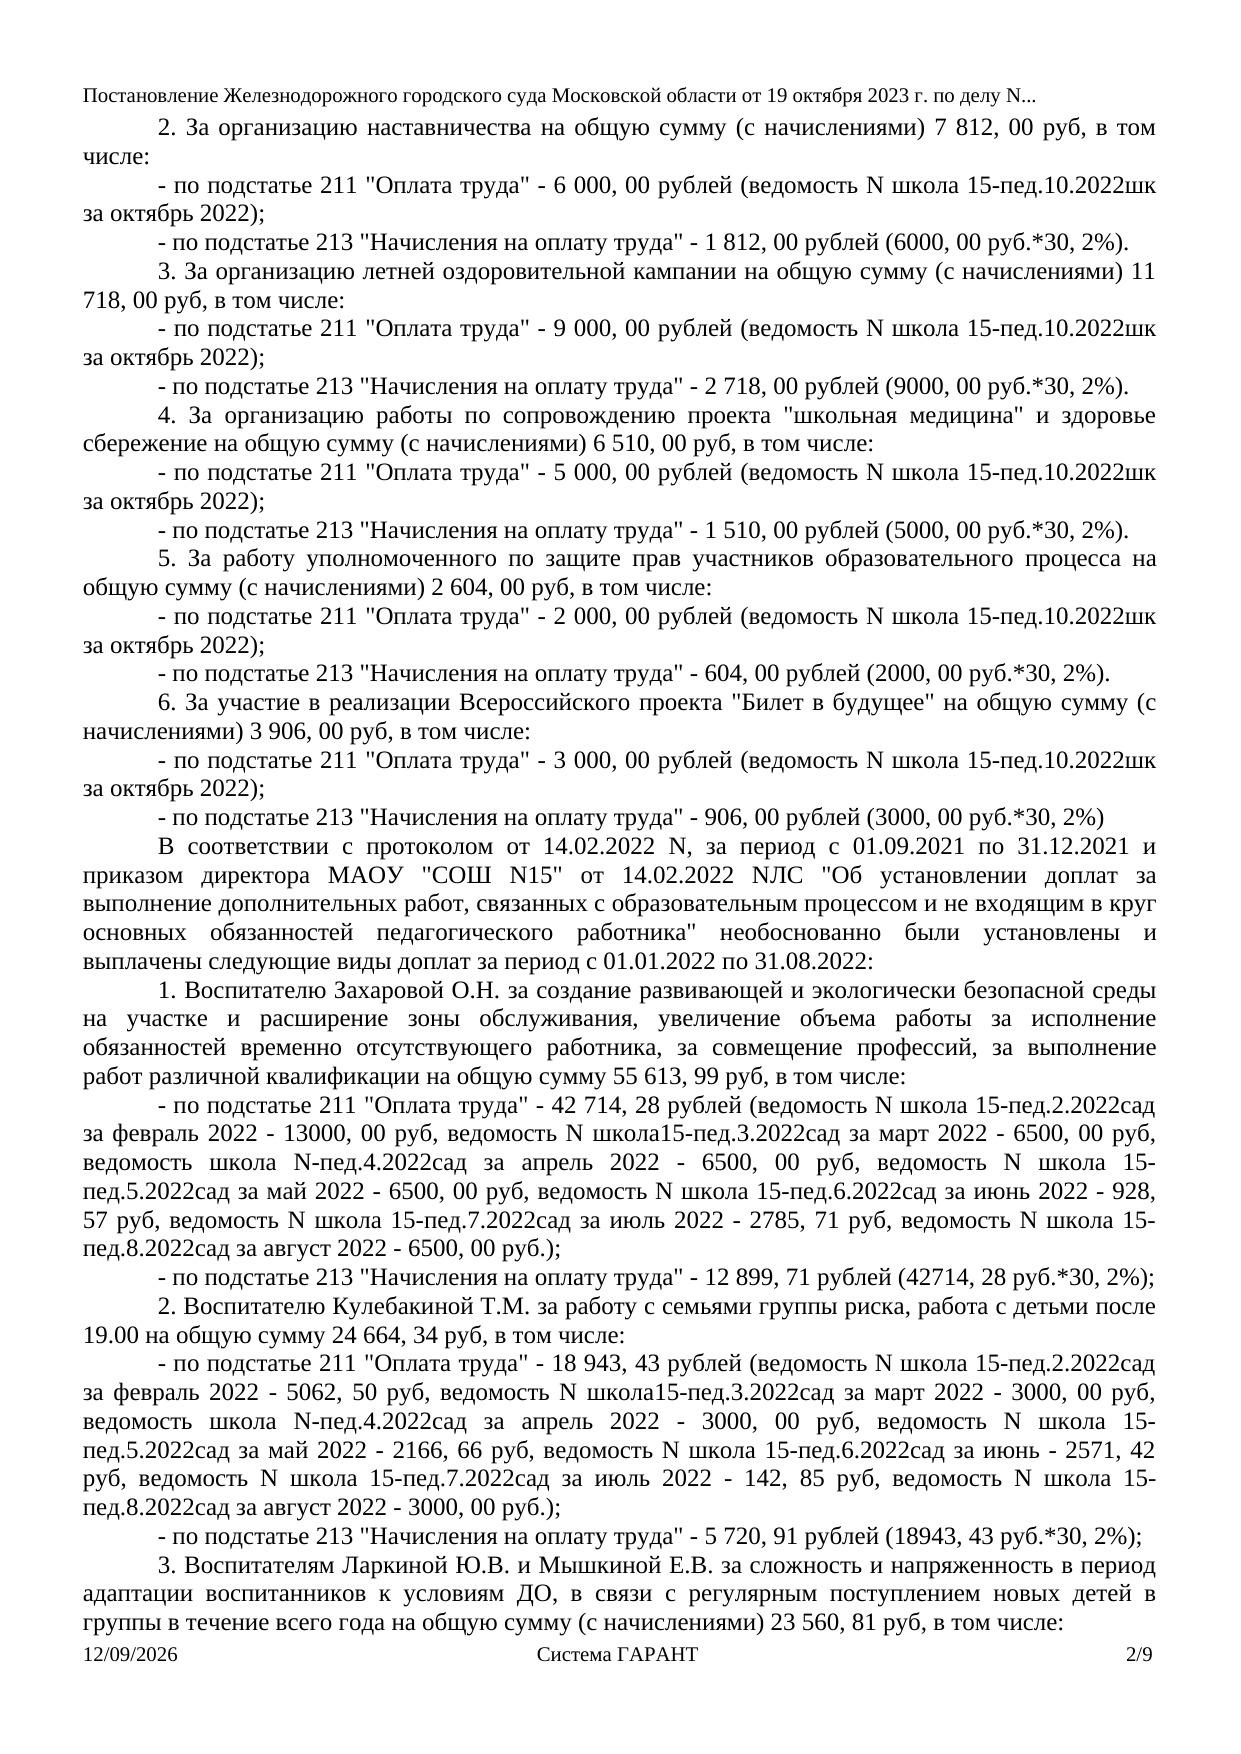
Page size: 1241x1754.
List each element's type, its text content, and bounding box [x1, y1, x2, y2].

text - по подстатье 211 "Оплата труда" - 2 000, 00 рублей (ведомость N школа 15-пед.10.2022шк за октябрь 2022); [83, 601, 1157, 658]
text - по подстатье 211 "Оплата труда" - 3 000, 00 рублей (ведомость N школа 15-пед.10.2022шк за октябрь 2022); [83, 745, 1157, 802]
text 4. За организацию работы по сопровождению проекта "школьная медицина" и здоровье сбережение на общую сумму (с начислениями) 6 510, 00 руб, в том числе: [83, 400, 1157, 457]
text 1. Воспитателю Захаровой О.Н. за создание развивающей и экологически безопасной среды на участке и расширение зоны обслуживания, увеличение объема работы за исполнение обязанностей временно отсутствующего работника, за совмещение профессий, за выполнение работ различной квалификации на общую сумму 55 613, 99 руб, в том числе: [83, 975, 1157, 1090]
text 2. Воспитателю Кулебакиной Т.М. за работу с семьями группы риска, работа с детьми после 19.00 на общую сумму 24 664, 34 руб, в том числе: [83, 1291, 1157, 1348]
text 2. За организацию наставничества на общую сумму (с начислениями) 7 812, 00 руб, в том числе: [83, 112, 1157, 170]
text - по подстатье 211 "Оплата труда" - 9 000, 00 рублей (ведомость N школа 15-пед.10.2022шк за октябрь 2022); [83, 313, 1157, 371]
text - по подстатье 213 "Начисления на оплату труда" - 12 899, 71 рублей (42714, 28 руб.*30, 2%); [83, 1262, 1157, 1291]
text - по подстатье 213 "Начисления на оплату труда" - 906, 00 рублей (3000, 00 руб.*30, 2%) [83, 802, 1157, 831]
text - по подстатье 211 "Оплата труда" - 6 000, 00 рублей (ведомость N школа 15-пед.10.2022шк за октябрь 2022); [83, 170, 1157, 227]
text 6. За участие в реализации Всероссийского проекта "Билет в будущее" на общую сумму (с начислениями) 3 906, 00 руб, в том числе: [83, 687, 1157, 745]
text В соответствии с протоколом от 14.02.2022 N, за период с 01.09.2021 по 31.12.2021 и приказом директора МАОУ "СОШ N15" от 14.02.2022 NЛС "Об установлении доплат за выполнение дополнительных работ, связанных с образовательным процессом и не входящим в круг основных обязанностей педагогического работника" необоснованно были установлены и выплачены следующие виды доплат за период с 01.01.2022 по 31.08.2022: [83, 831, 1157, 975]
text - по подстатье 213 "Начисления на оплату труда" - 1 812, 00 рублей (6000, 00 руб.*30, 2%). [83, 227, 1157, 256]
text - по подстатье 213 "Начисления на оплату труда" - 5 720, 91 рублей (18943, 43 руб.*30, 2%); [83, 1521, 1157, 1550]
text 3. За организацию летней оздоровительной кампании на общую сумму (с начислениями) 11 718, 00 руб, в том числе: [83, 256, 1157, 313]
text - по подстатье 211 "Оплата труда" - 18 943, 43 рублей (ведомость N школа 15-пед.2.2022сад за февраль 2022 - 5062, 50 руб, ведомость N школа15-пед.3.2022сад за март 2022 - 3000, 00 руб, ведомость школа N-пед.4.2022сад за апрель 2022 - 3000, 00 руб, ведомость N школа 15-пед.5.2022сад за май 2022 - 2166, 66 руб, ведомость N школа 15-пед.6.2022сад за июнь - 2571, 42 руб, ведомость N школа 15-пед.7.2022сад за июль 2022 - 142, 85 руб, ведомость N школа 15-пед.8.2022сад за август 2022 - 3000, 00 руб.); [83, 1348, 1157, 1521]
text - по подстатье 213 "Начисления на оплату труда" - 1 510, 00 рублей (5000, 00 руб.*30, 2%). [83, 515, 1157, 543]
text 3. Воспитателям Ларкиной Ю.В. и Мышкиной Е.В. за сложность и напряженность в период адаптации воспитанников к условиям ДО, в связи с регулярным поступлением новых детей в группы в течение всего года на общую сумму (с начислениями) 23 560, 81 руб, в том числе: [83, 1550, 1157, 1636]
text - по подстатье 211 "Оплата труда" - 42 714, 28 рублей (ведомость N школа 15-пед.2.2022сад за февраль 2022 - 13000, 00 руб, ведомость N школа15-пед.3.2022сад за март 2022 - 6500, 00 руб, ведомость школа N-пед.4.2022сад за апрель 2022 - 6500, 00 руб, ведомость N школа 15-пед.5.2022сад за май 2022 - 6500, 00 руб, ведомость N школа 15-пед.6.2022сад за июнь 2022 - 928, 57 руб, ведомость N школа 15-пед.7.2022сад за июль 2022 - 2785, 71 руб, ведомость N школа 15-пед.8.2022сад за август 2022 - 6500, 00 руб.); [83, 1090, 1157, 1262]
text - по подстатье 213 "Начисления на оплату труда" - 604, 00 рублей (2000, 00 руб.*30, 2%). [83, 658, 1157, 687]
text 5. За работу уполномоченного по защите прав участников образовательного процесса на общую сумму (с начислениями) 2 604, 00 руб, в том числе: [83, 543, 1157, 601]
text - по подстатье 211 "Оплата труда" - 5 000, 00 рублей (ведомость N школа 15-пед.10.2022шк за октябрь 2022); [83, 457, 1157, 515]
text - по подстатье 213 "Начисления на оплату труда" - 2 718, 00 рублей (9000, 00 руб.*30, 2%). [83, 371, 1157, 400]
